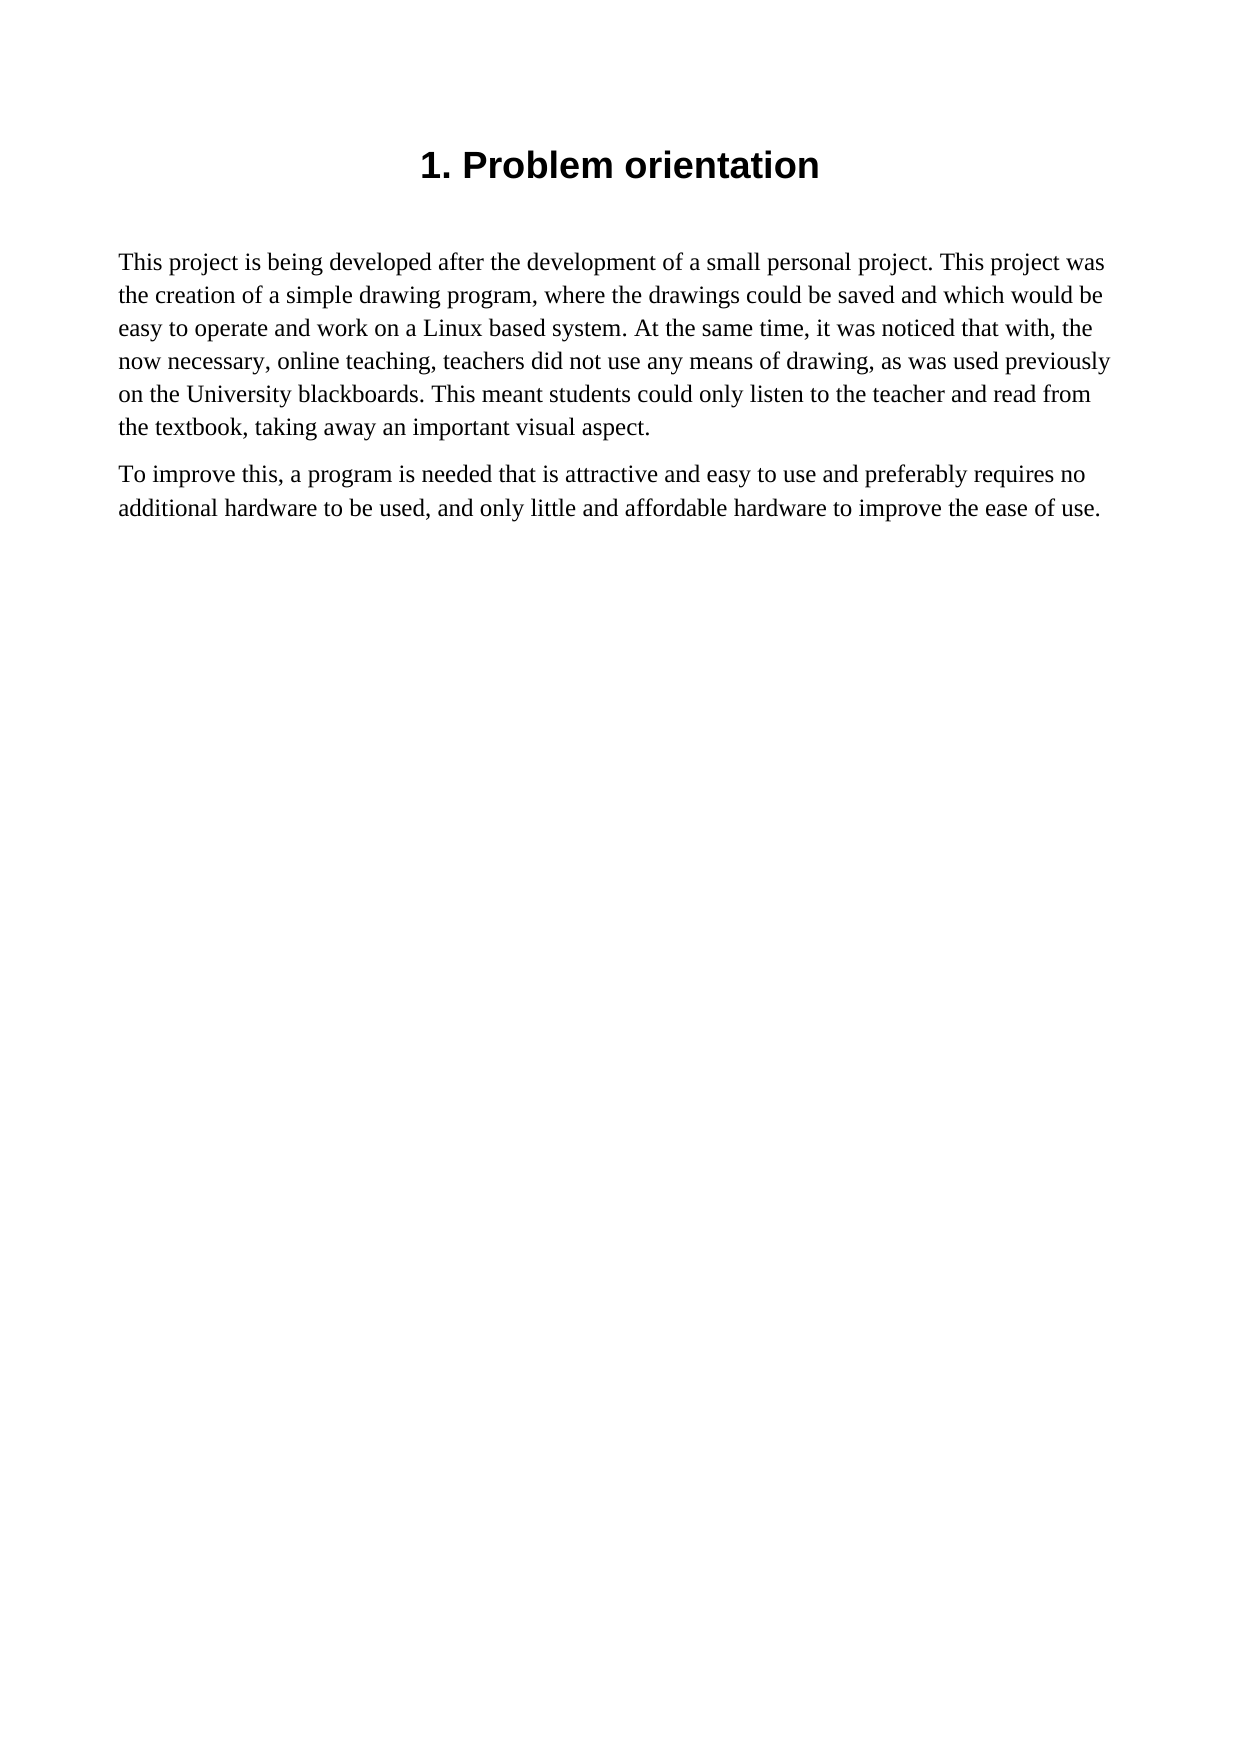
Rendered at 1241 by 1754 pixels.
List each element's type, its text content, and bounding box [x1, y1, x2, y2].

text To improve this, a program is needed that is attractive and easy to use and preferably requires no additional hardware to be used, and only little and affordable hardware to improve the ease of use. [118, 459, 1122, 521]
text This project is being developed after the development of a small personal project. This project was the creation of a simple drawing program, where the drawings could be saved and which would be easy to operate and work on a Linux based system. At the same time, it was noticed that with, the now necessary, online teaching, teachers did not use any means of drawing, as was used previously on the University blackboards. This meant students could only listen to the teacher and read from the textbook, taking away an important visual aspect. [118, 247, 1122, 441]
subtitle 1. Problem orientation [118, 143, 1122, 187]
